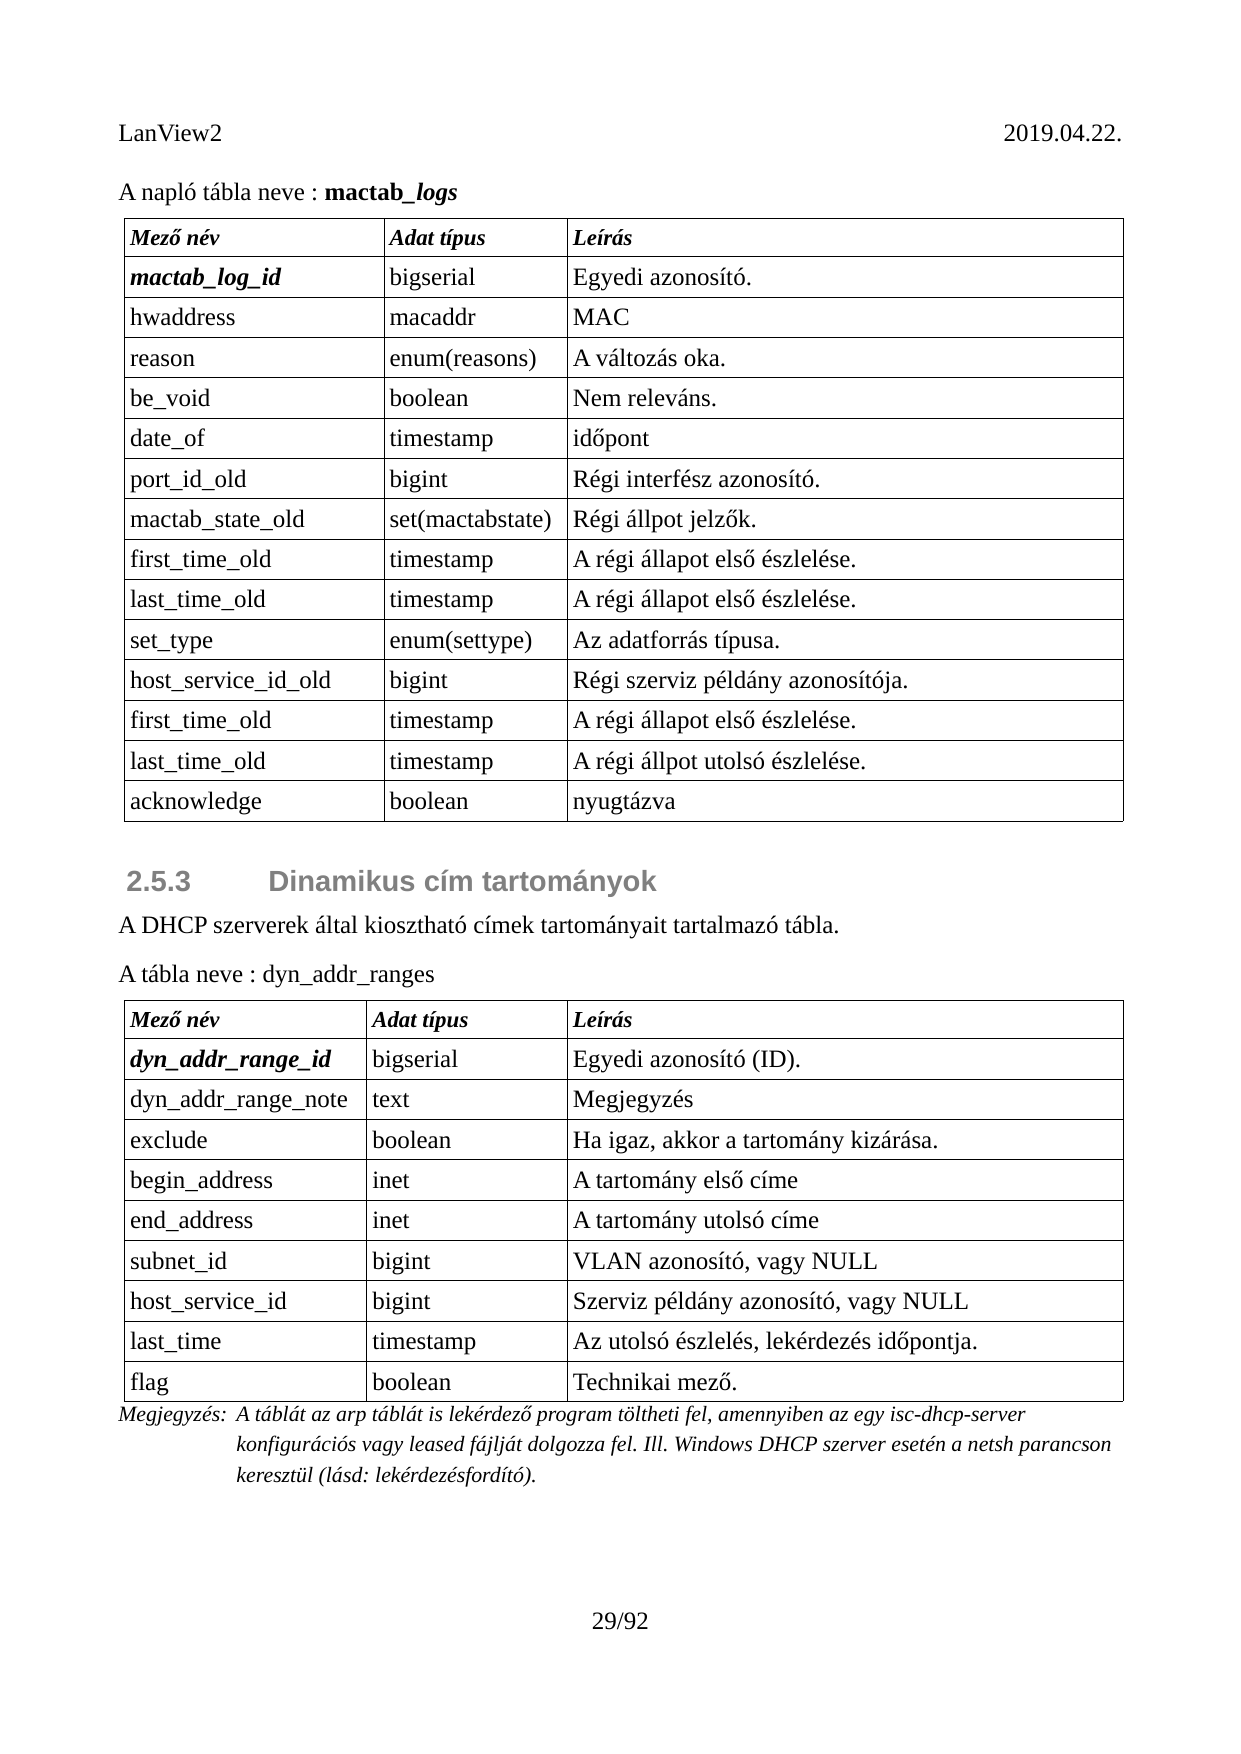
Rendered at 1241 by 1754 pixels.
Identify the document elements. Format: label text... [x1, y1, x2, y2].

table_header Leírás [568, 219, 1123, 256]
table_cell Régi interfész azonosító. [568, 459, 1123, 498]
table_header Mező név [125, 1001, 366, 1038]
table_cell Megjegyzés [568, 1080, 1123, 1119]
table_cell mactab_state_old [125, 499, 384, 538]
table_cell Egyedi azonosító (ID). [568, 1039, 1123, 1079]
table_cell timestamp [385, 419, 567, 458]
table_cell A régi állpot utolsó észlelése. [568, 741, 1123, 780]
table_header Adat típus [385, 219, 567, 256]
table_cell Az adatforrás típusa. [568, 620, 1123, 659]
table_cell acknowledge [125, 781, 384, 821]
table_header Adat típus [367, 1001, 567, 1038]
table_cell host_service_id_old [125, 660, 384, 700]
table_cell macaddr [385, 298, 567, 337]
text A DHCP szerverek által kiosztható címek tartományait tartalmazó tábla. [118, 910, 1122, 939]
table_cell boolean [385, 378, 567, 417]
table_cell bigserial [385, 257, 567, 297]
table_header Mező név [125, 219, 384, 256]
table_cell be_void [125, 378, 384, 417]
table_cell bigint [367, 1241, 567, 1280]
table_cell inet [367, 1160, 567, 1199]
table_cell boolean [385, 781, 567, 821]
table_cell A tartomány utolsó címe [568, 1201, 1123, 1240]
table_cell Nem releváns. [568, 378, 1123, 417]
table_cell nyugtázva [568, 781, 1123, 821]
table_cell subnet_id [125, 1241, 366, 1280]
text A tábla neve : dyn_addr_ranges [118, 959, 1122, 988]
table_cell begin_address [125, 1160, 366, 1199]
table_cell exclude [125, 1120, 366, 1159]
table_cell set(mactabstate) [385, 499, 567, 538]
text A napló tábla neve : mactab_logs [118, 177, 1122, 206]
table_cell timestamp [385, 701, 567, 740]
table_cell bigserial [367, 1039, 567, 1079]
table_cell end_address [125, 1201, 366, 1240]
table_cell Technikai mező. [568, 1362, 1123, 1401]
table_cell bigint [385, 660, 567, 700]
table_header Leírás [568, 1001, 1123, 1038]
table_cell reason [125, 338, 384, 377]
table_cell date_of [125, 419, 384, 458]
table_cell mactab_log_id [125, 257, 384, 297]
table_cell Az utolsó észlelés, lekérdezés időpontja. [568, 1322, 1123, 1361]
table_cell enum(settype) [385, 620, 567, 659]
table_cell Szerviz példány azonosító, vagy NULL [568, 1281, 1123, 1321]
table_cell Egyedi azonosító. [568, 257, 1123, 297]
table_cell enum(reasons) [385, 338, 567, 377]
table_cell hwaddress [125, 298, 384, 337]
table_cell boolean [367, 1120, 567, 1159]
table_cell set_type [125, 620, 384, 659]
table_cell last_time [125, 1322, 366, 1361]
subtitle Dinamikus cím tartományok [118, 864, 1122, 898]
table_cell Ha igaz, akkor a tartomány kizárása. [568, 1120, 1123, 1159]
table_cell A régi állapot első észlelése. [568, 701, 1123, 740]
table_cell dyn_addr_range_note [125, 1080, 366, 1119]
table_cell first_time_old [125, 701, 384, 740]
table_cell last_time_old [125, 580, 384, 619]
table_cell flag [125, 1362, 366, 1401]
table_cell timestamp [367, 1322, 567, 1361]
table_cell boolean [367, 1362, 567, 1401]
table_cell időpont [568, 419, 1123, 458]
table_cell port_id_old [125, 459, 384, 498]
table_cell A régi állapot első észlelése. [568, 540, 1123, 579]
table_cell host_service_id [125, 1281, 366, 1321]
table_cell inet [367, 1201, 567, 1240]
table_cell A régi állapot első észlelése. [568, 580, 1123, 619]
table_cell last_time_old [125, 741, 384, 780]
table_cell timestamp [385, 540, 567, 579]
table_cell MAC [568, 298, 1123, 337]
table_cell first_time_old [125, 540, 384, 579]
table_cell A változás oka. [568, 338, 1123, 377]
table_cell Régi állpot jelzők. [568, 499, 1123, 538]
table_cell bigint [385, 459, 567, 498]
text Megjegyzés: A táblát az arp táblát is lekérdező program töltheti fel, amennyiben az egy isc-dhcp-server konfigurációs vagy leased fájlját dolgozza fel. Ill. Windows DHCP szerver esetén a netsh parancson keresztül (lásd: lekérdezésfordító). [118, 1401, 1122, 1487]
table_cell A tartomány első címe [568, 1160, 1123, 1199]
table_cell Régi szerviz példány azonosítója. [568, 660, 1123, 700]
table_cell timestamp [385, 580, 567, 619]
table_cell text [367, 1080, 567, 1119]
table_cell bigint [367, 1281, 567, 1321]
table_cell timestamp [385, 741, 567, 780]
table_cell VLAN azonosító, vagy NULL [568, 1241, 1123, 1280]
table_cell dyn_addr_range_id [125, 1039, 366, 1079]
